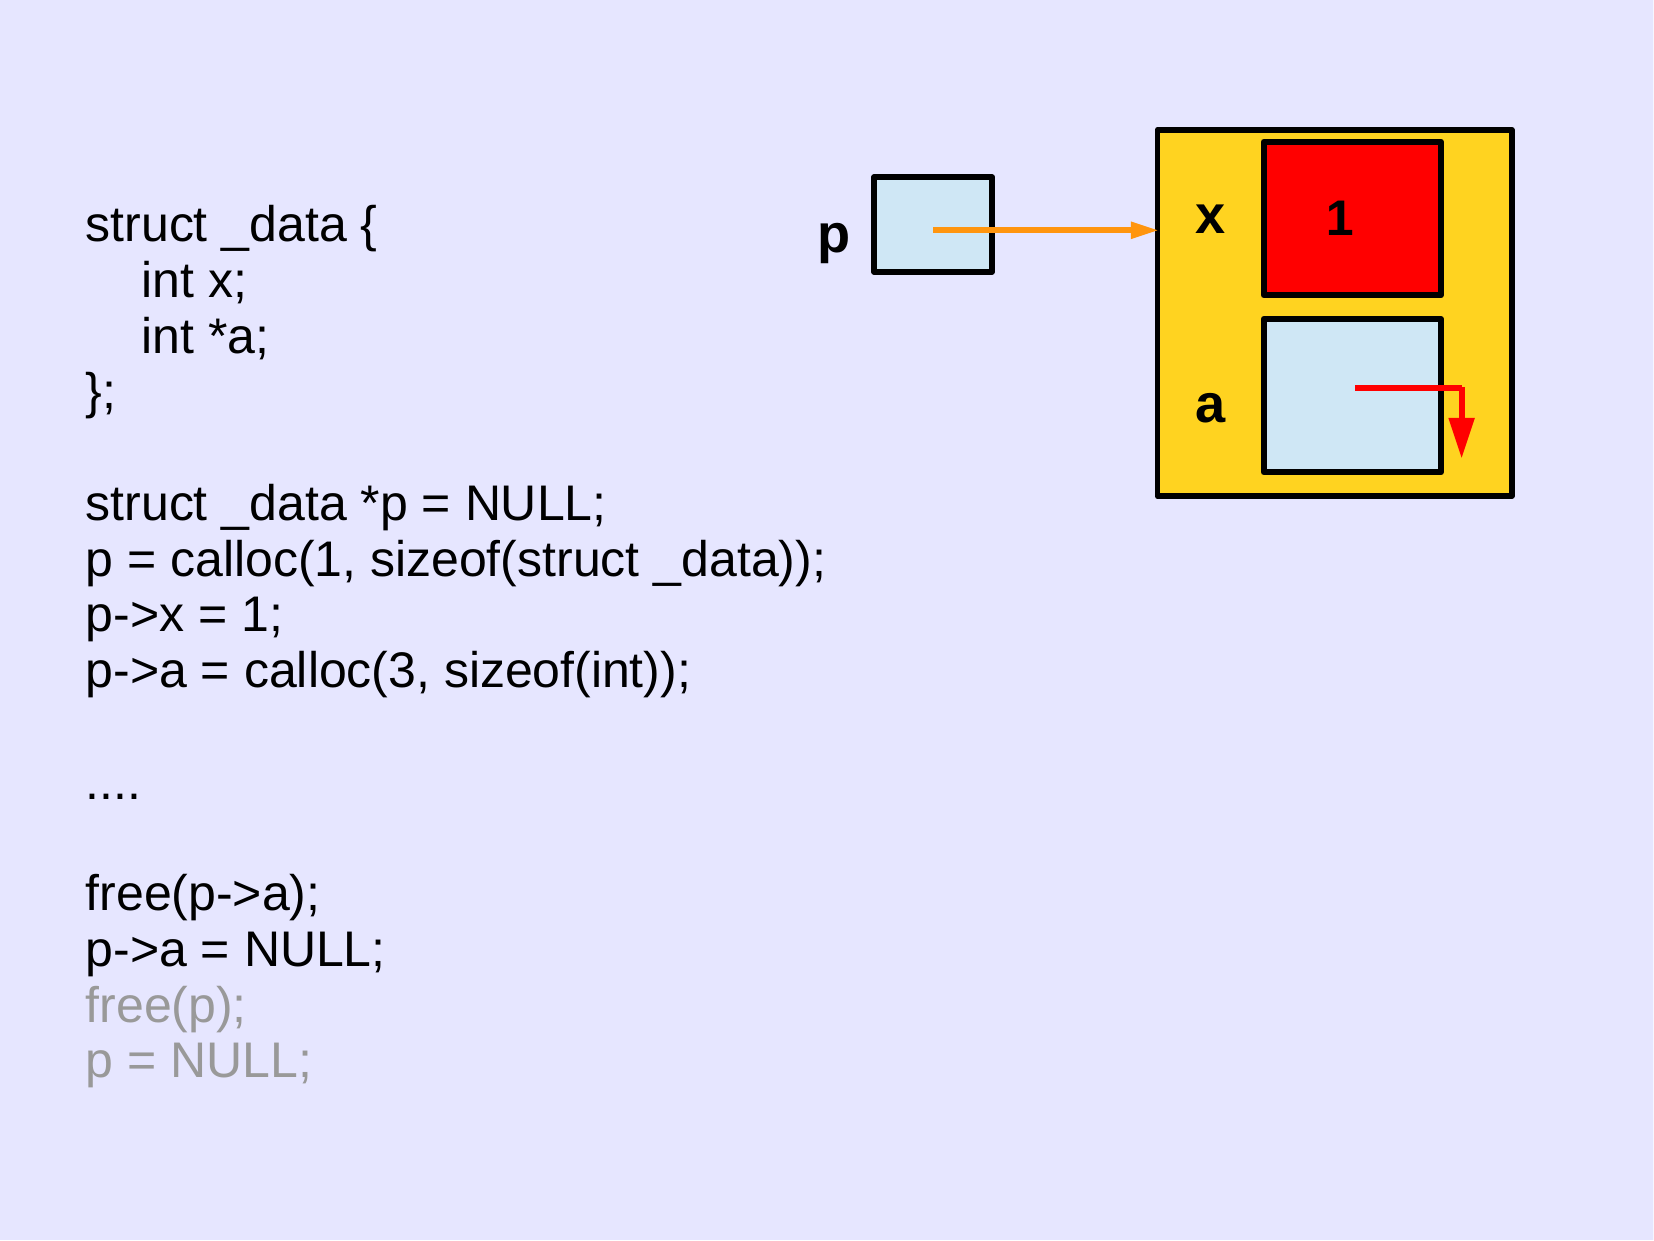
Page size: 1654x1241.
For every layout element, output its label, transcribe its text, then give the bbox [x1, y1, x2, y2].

text_box 1 [1311, 183, 1406, 261]
text_box a [1181, 366, 1264, 442]
text_box struct _data { int x; int *a; }; struct _data *p = NULL; p = calloc(1, sizeof(struct _data)); p->x = 1; p->a = calloc(3, sizeof(int)); .... free(p->a); p->a = NULL; free(p); p = NULL; [70, 188, 898, 1241]
text_box x [1181, 177, 1264, 253]
text_box p [803, 196, 874, 272]
text_box [874, 177, 993, 272]
text_box [1157, 129, 1512, 497]
